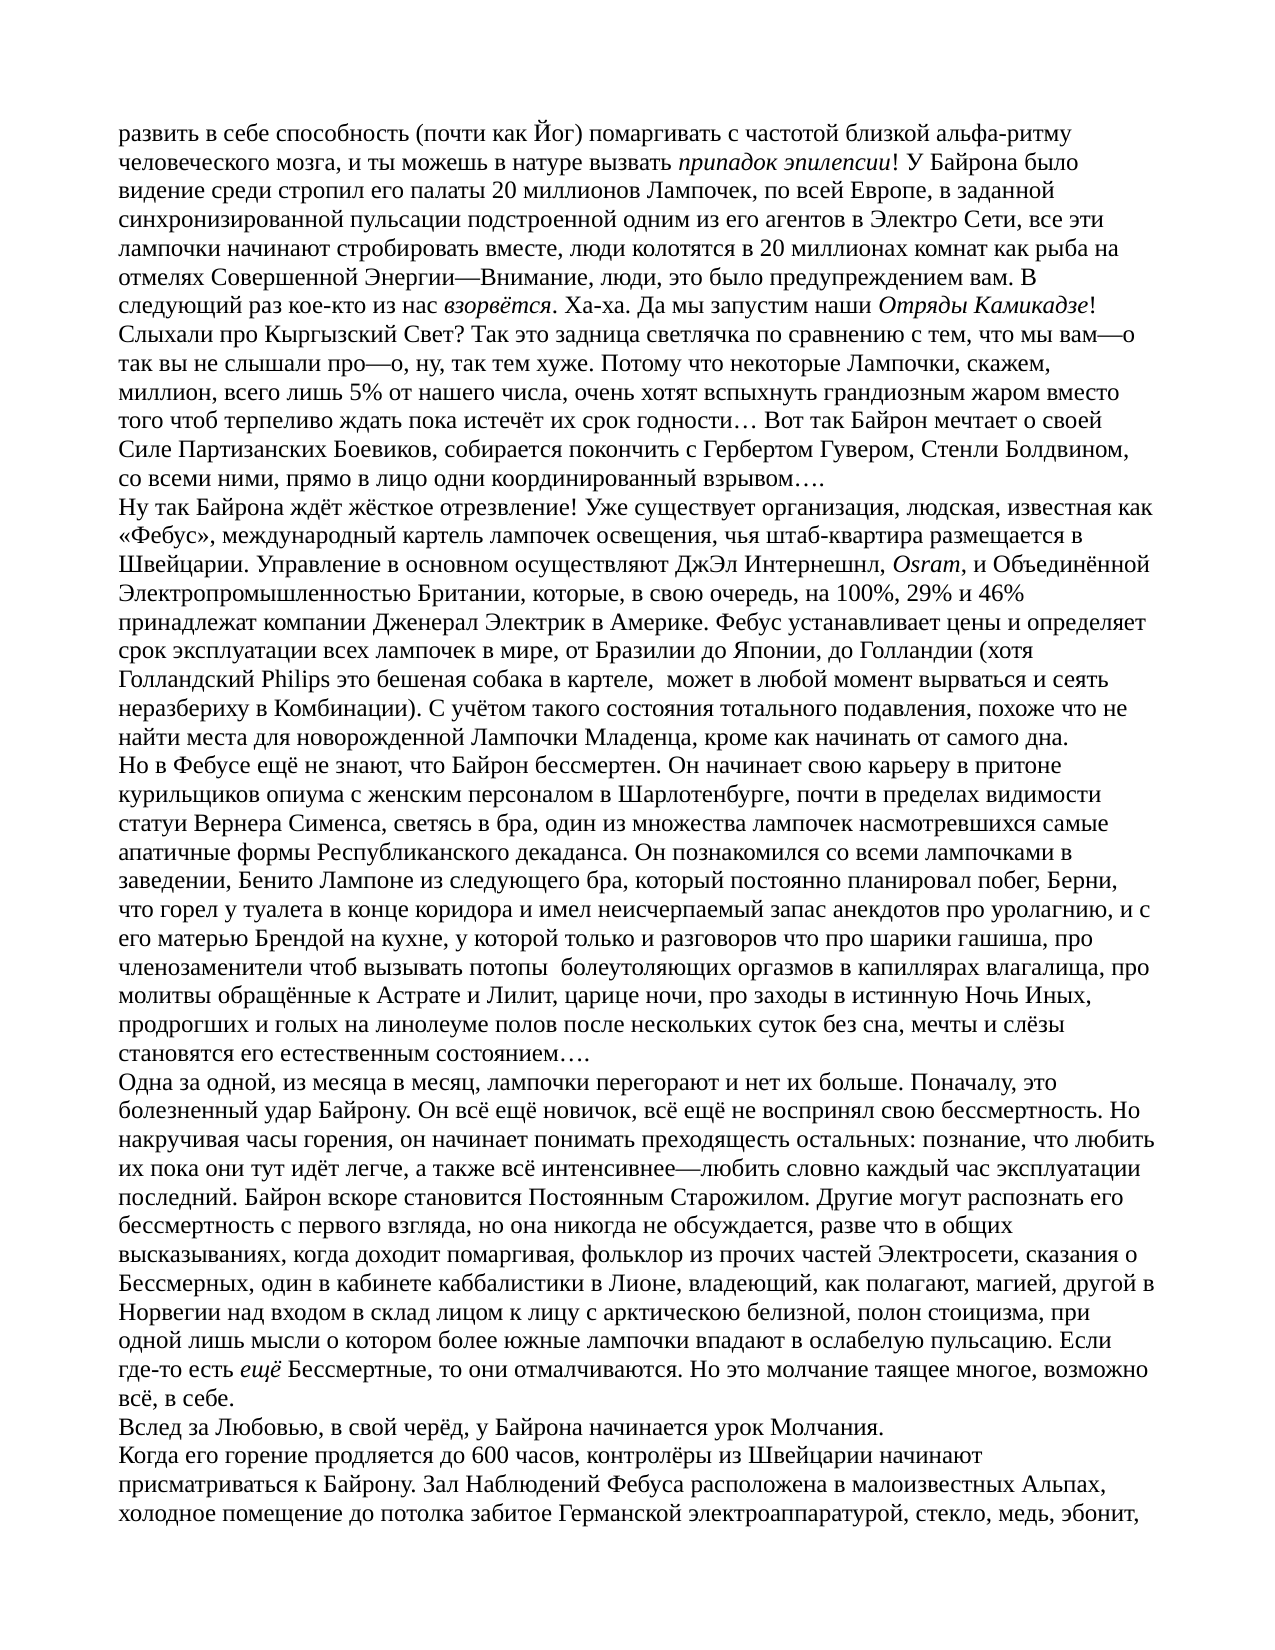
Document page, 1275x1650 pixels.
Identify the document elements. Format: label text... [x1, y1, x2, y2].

text развить в себе способность (почти как Йог) помаргивать с частотой близкой альфа-ритму человеческого мозга, и ты можешь в натуре вызвать припадок эпилепсии! У Байрона было видение среди стропил его палаты 20 миллионов Лампочек, по всей Европе, в заданной синхронизированной пульсации подстроенной одним из его агентов в Электро Сети, все эти лампочки начинают стробировать вместе, люди колотятся в 20 миллионах комнат как рыба на отмелях Совершенной Энергии—Внимание, люди, это было предупреждением вам. В следующий раз кое-кто из нас взорвётся. Ха-ха. Да мы запустим наши Отряды Камикадзе! Слыхали про Кыргызский Свет? Так это задница светлячка по сравнению с тем, что мы вам—о так вы не слышали про—о, ну, так тем хуже. Потому что некоторые Лампочки, скажем, миллион, всего лишь 5% от нашего числа, очень хотят вспыхнуть грандиозным жаром вместо того чтоб терпеливо ждать пока истечёт их срок годности… Вот так Байрон мечтает о своей Силе Партизанских Боевиков, собирается покончить с Гербертом Гувером, Стенли Болдвином, со всеми ними, прямо в лицо одни координированный взрывом…. [118, 118, 1157, 492]
text Когда его горение продляется до 600 часов, контролёры из Швейцарии начинают присматриваться к Байрону. Зал Наблюдений Фебуса расположена в малоизвестных Альпах, холодное помещение до потолка забитое Германской электроаппаратурой, стекло, медь, эбонит, [118, 1441, 1157, 1527]
text Одна за одной, из месяца в месяц, лампочки перегорают и нет их больше. Поначалу, это болезненный удар Байрону. Он всё ещё новичок, всё ещё не воспринял свою бессмертность. Но накручивая часы горения, он начинает понимать преходящесть остальных: познание, что любить их пока они тут идёт легче, а также всё интенсивнее—любить словно каждый час эксплуатации последний. Байрон вскоре становится Постоянным Старожилом. Другие могут распознать его бессмертность с первого взгляда, но она никогда не обсуждается, разве что в общих высказываниях, когда доходит помаргивая, фольклор из прочих частей Электросети, сказания о Бессмерных, один в кабинете каббалистики в Лионе, владеющий, как полагают, магией, другой в Норвегии над входом в склад лицом к лицу с арктическою белизной, полон стоицизма, при одной лишь мысли о котором более южные лампочки впадают в ослабелую пульсацию. Если где-то есть ещё Бессмертные, то они отмалчиваются. Но это молчание таящее многое, возможно всё, в себе. [118, 1067, 1157, 1412]
text Но в Фебусе ещё не знают, что Байрон бессмертен. Он начинает свою карьеру в притоне курильщиков опиума с женским персоналом в Шарлотенбурге, почти в пределах видимости статуи Вернера Сименса, светясь в бра, один из множества лампочек насмотревшихся самые апатичные формы Республиканского декаданса. Он познакомился со всеми лампочками в заведении, Бенито Лампоне из следующего бра, который постоянно планировал побег, Берни, что горел у туалета в конце коридора и имел неисчерпаемый запас анекдотов про уролагнию, и с его матерью Брендой на кухне, у которой только и разговоров что про шарики гашиша, про членозаменители чтоб вызывать потопы болеутоляющих оргазмов в капиллярах влагалища, про молитвы обращённые к Астрате и Лилит, царице ночи, про заходы в истинную Ночь Иных, продрогших и голых на линолеуме полов после нескольких суток без сна, мечты и слёзы становятся его естественным состоянием…. [118, 751, 1157, 1067]
text Ну так Байрона ждёт жёсткое отрезвление! Уже существует организация, людская, известная как «Фебус», международный картель лампочек освещения, чья штаб-квартира размещается в Швейцарии. Управление в основном осуществляют ДжЭл Интернешнл, Osram, и Объединённой Электропромышленностью Британии, которые, в свою очередь, на 100%, 29% и 46% принадлежат компании Дженерал Электрик в Америке. Фебус устанавливает цены и определяет срок эксплуатации всех лампочек в мире, от Бразилии до Японии, до Голландии (хотя Голландский Philips это бешеная собака в картеле, может в любой момент вырваться и сеять неразбериху в Комбинации). С учётом такого состояния тотального подавления, похоже что не найти места для новорожденной Лампочки Младенца, кроме как начинать от самого дна. [118, 492, 1157, 751]
text Вслед за Любовью, в свой черёд, у Байрона начинается урок Молчания. [118, 1412, 1157, 1441]
